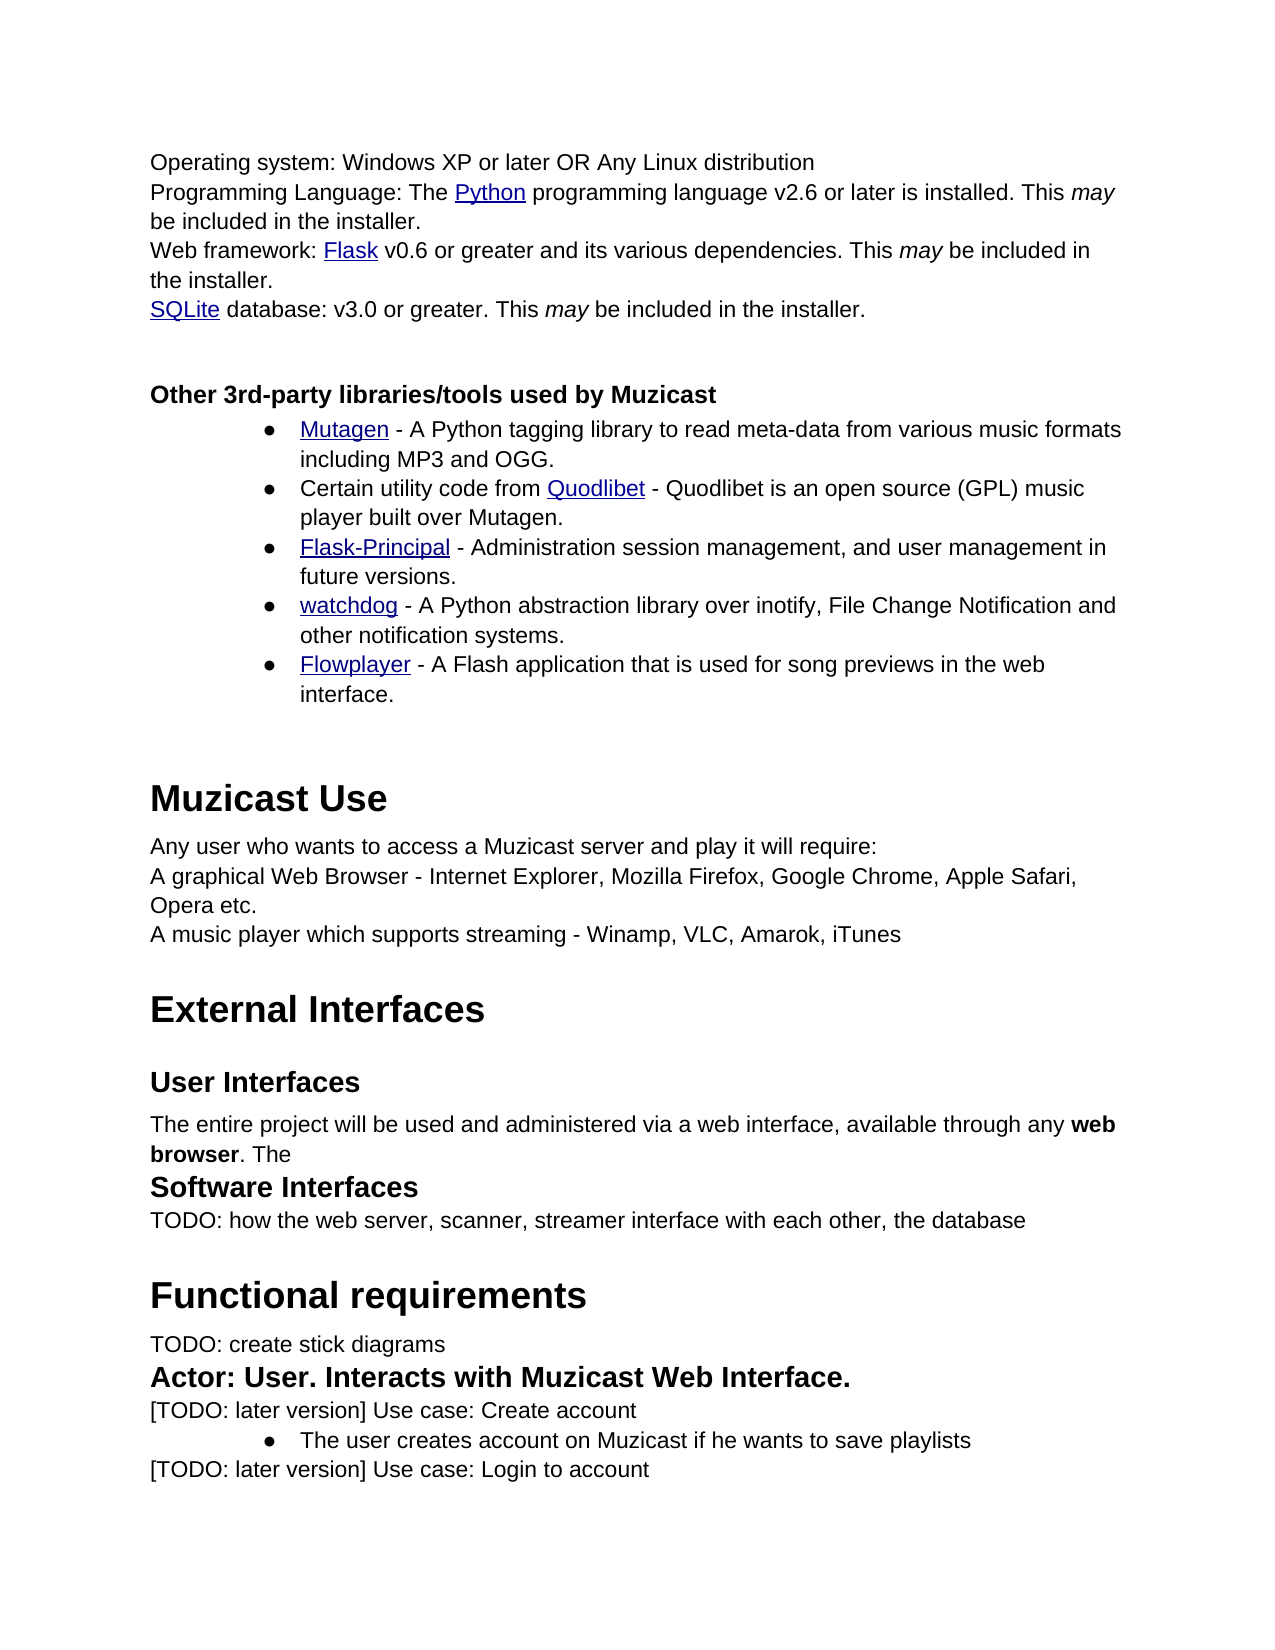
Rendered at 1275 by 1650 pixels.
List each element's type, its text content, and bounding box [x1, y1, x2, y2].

text [TODO: later version] Use case: Login to account [150, 1457, 1125, 1483]
subtitle Other 3rd-party libraries/tools used by Muzicast [150, 381, 1125, 408]
text Programming Language: The Python programming language v2.6 or later is installed. This may be included in the installer. [150, 179, 1125, 234]
text A music player which supports streaming - Winamp, VLC, Amarok, iTunes [150, 922, 1125, 948]
list The user creates account on Muzicast if he wants to save playlists [262, 1428, 1125, 1453]
subtitle Functional requirements [150, 1275, 1125, 1317]
text Actor: User. Interacts with Muzicast Web Interface. [150, 1361, 1125, 1393]
text Web framework: Flask v0.6 or greater and its various dependencies. This may be included in the installer. [150, 238, 1125, 293]
list Certain utility code from Quodlibet - Quodlibet is an open source (GPL) music player built over Mutagen. [262, 476, 1125, 531]
list Flowplayer - A Flash application that is used for song previews in the web interface. [262, 652, 1125, 707]
text SQLite database: v3.0 or greater. This may be included in the installer. [150, 297, 1125, 322]
text TODO: how the web server, scanner, streamer interface with each other, the database [150, 1208, 1125, 1234]
text Software Interfaces [150, 1171, 1125, 1203]
text Any user who wants to access a Muzicast server and play it will require: [150, 834, 1125, 859]
text Operating system: Windows XP or later OR Any Linux distribution [150, 150, 1125, 176]
subtitle User Interfaces [150, 1066, 1125, 1099]
text [TODO: later version] Use case: Create account [150, 1398, 1125, 1424]
text A graphical Web Browser - Internet Explorer, Mozilla Firefox, Google Chrome, Apple Safari, Opera etc. [150, 863, 1125, 918]
list Flask-Principal - Administration session management, and user management in future versions. [262, 534, 1125, 589]
text TODO: create stick diagrams [150, 1331, 1125, 1357]
text The entire project will be used and administered via a web interface, available through any web browser. The [150, 1112, 1125, 1167]
list Mutagen - A Python tagging library to read meta-data from various music formats including MP3 and OGG. [262, 417, 1125, 472]
subtitle External Interfaces [150, 989, 1125, 1031]
subtitle Muzicast Use [150, 777, 1125, 819]
list watchdog - A Python abstraction library over inotify, File Change Notification and other notification systems. [262, 593, 1125, 648]
